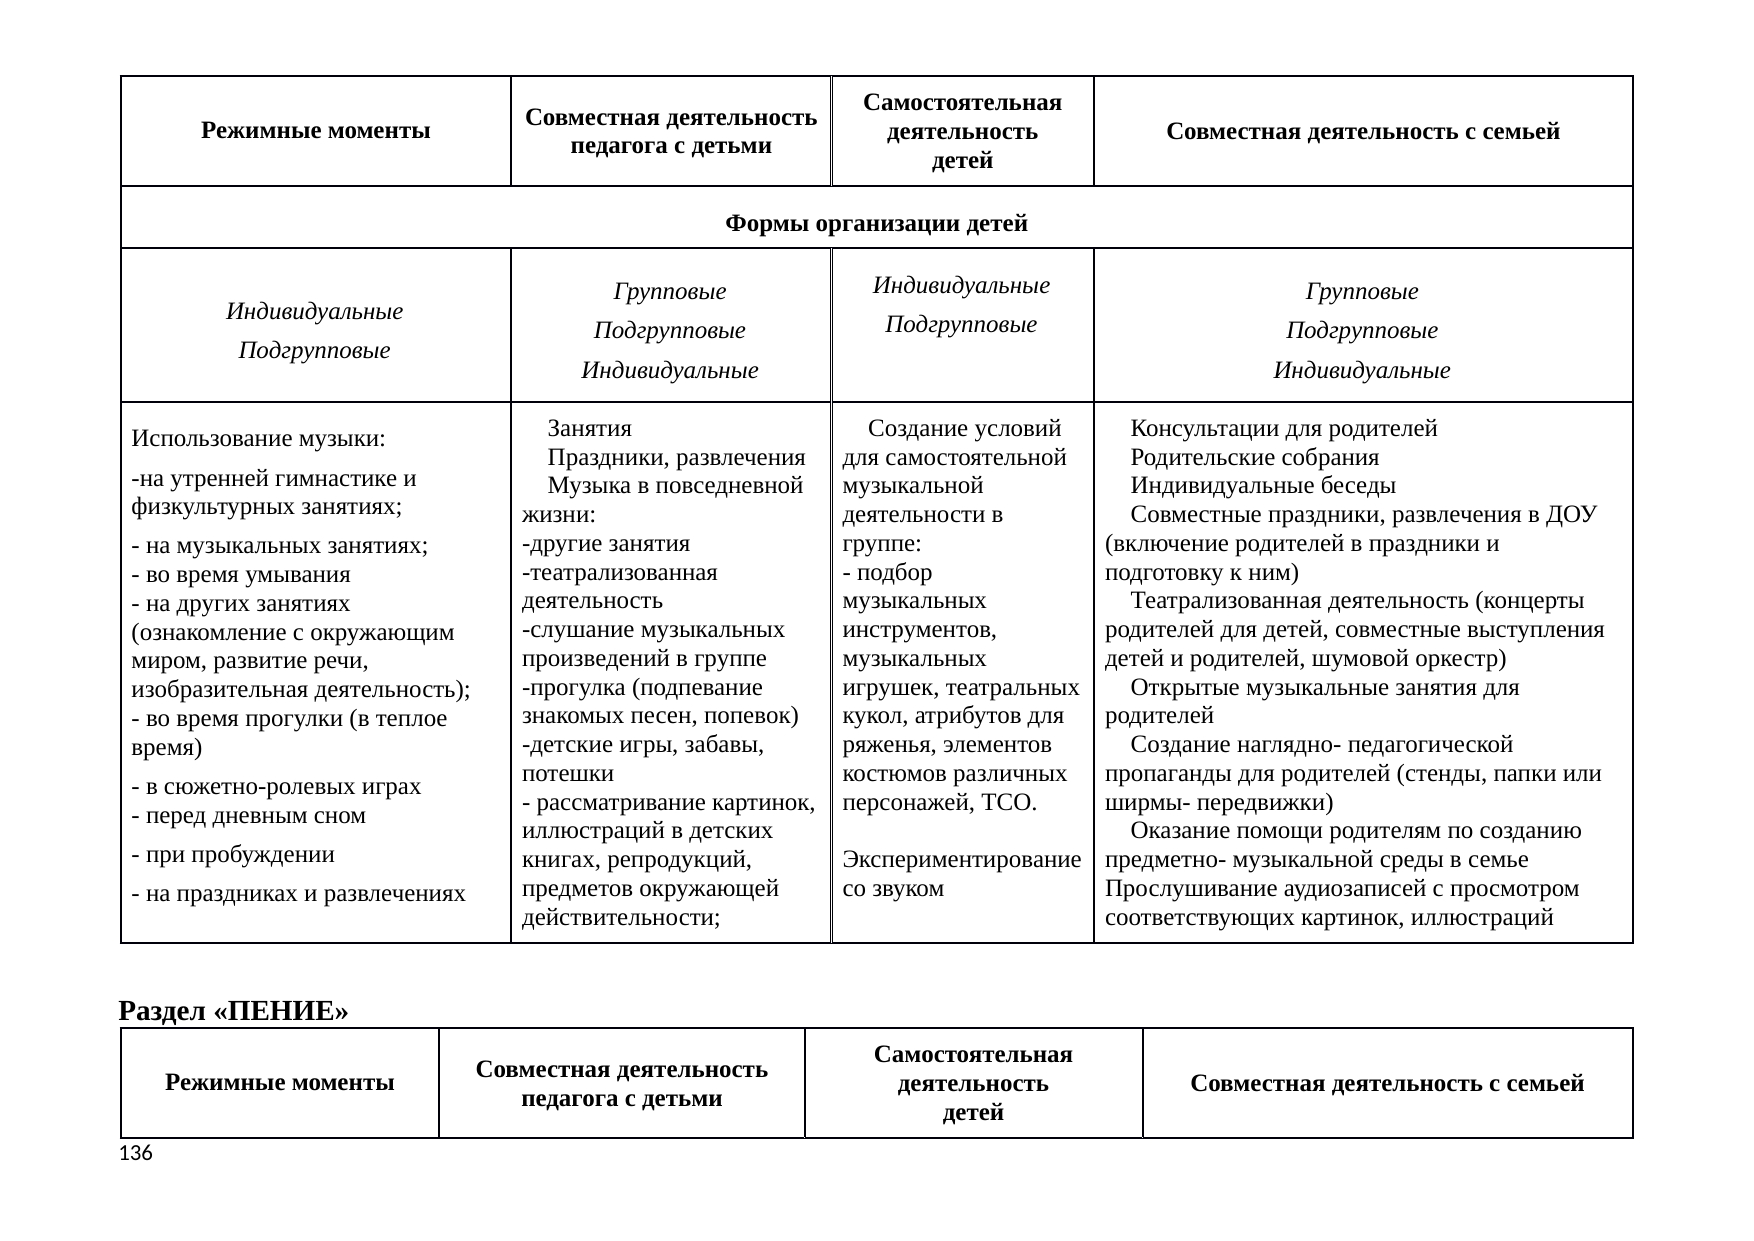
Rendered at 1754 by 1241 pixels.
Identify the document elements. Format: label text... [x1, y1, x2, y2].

table_cell Индивидуальные Подгрупповые [833, 249, 1093, 401]
table_header Совместная деятельность с семьей [1144, 1029, 1632, 1137]
table_cell  Занятия  Праздники, развлечения  Музыка в повседневной жизни: -другие занятия -театрализованная деятельность -слушание музыкальных произведений в группе -прогулка (подпевание знакомых песен, попевок) -детские игры, забавы, потешки - рассматривание картинок, иллюстраций в детских книгах, репродукций, предметов окружающей действительности; [512, 403, 830, 942]
table_cell Использование музыки: -на утренней гимнастике и физкультурных занятиях; - на музыкальных занятиях; - во время умывания - на других занятиях (ознакомление с окружающим миром, развитие речи, изобразительная деятельность); - во время прогулки (в теплое время) - в сюжетно-ролевых играх - перед дневным сном - при пробуждении - на праздниках и развлечениях [122, 403, 510, 942]
table_header Режимные моменты [122, 1029, 438, 1137]
table_cell  Создание условий для самостоятельной музыкальной деятельности в группе: - подбор музыкальных инструментов, музыкальных игрушек, театральных кукол, атрибутов для ряженья, элементов костюмов различных персонажей, ТСО.  Экспериментирование со звуком [833, 403, 1093, 942]
table_cell Групповые Подгрупповые Индивидуальные [512, 249, 830, 401]
table_header Совместная деятельность педагога с детьми [440, 1029, 804, 1137]
table_header Совместная деятельность педагога с детьми [512, 77, 830, 185]
table_header Режимные моменты [122, 77, 510, 185]
table_cell  Консультации для родителей  Родительские собрания  Индивидуальные беседы  Совместные праздники, развлечения в ДОУ (включение родителей в праздники и подготовку к ним)  Театрализованная деятельность (концерты родителей для детей, совместные выступления детей и родителей, шумовой оркестр)  Открытые музыкальные занятия для родителей  Создание наглядно- педагогической пропаганды для родителей (стенды, папки или ширмы- передвижки)  Оказание помощи родителям по созданию предметно- музыкальной среды в семье  Прослушивание аудиозаписей с просмотром соответствующих картинок, иллюстраций [1095, 403, 1632, 942]
table_cell Групповые Подгрупповые Индивидуальные [1095, 249, 1632, 401]
table_header Самостоятельная деятельность детей [833, 77, 1093, 185]
table_cell Индивидуальные Подгрупповые [122, 249, 510, 401]
table_header Совместная деятельность с семьей [1095, 77, 1632, 185]
table_header Самостоятельная деятельность детей [806, 1029, 1142, 1137]
table_cell Формы организации детей [122, 187, 1632, 247]
text Раздел «ПЕНИЕ» [118, 993, 1636, 1027]
